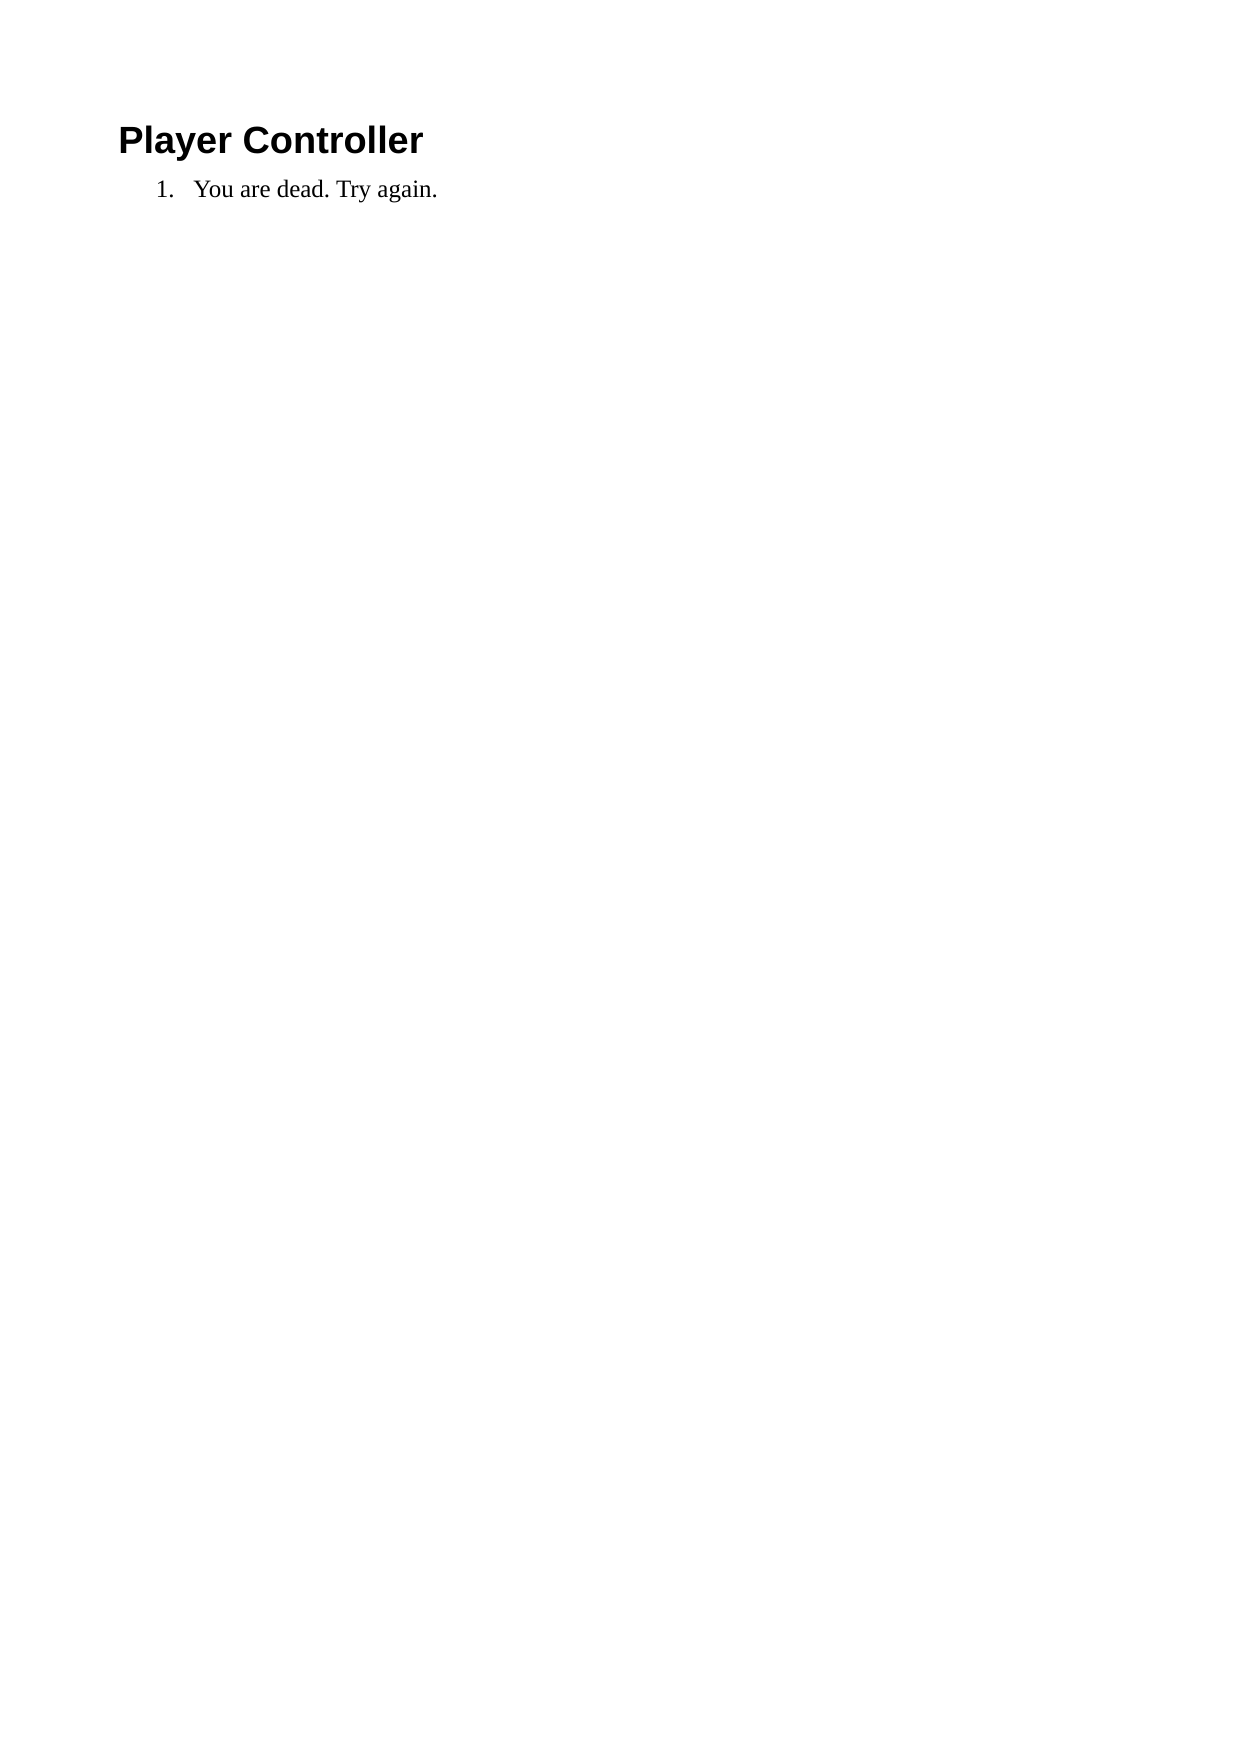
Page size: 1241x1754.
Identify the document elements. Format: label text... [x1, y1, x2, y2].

subtitle Player Controller [118, 118, 1122, 162]
list You are dead. Try again. [156, 174, 1122, 203]
